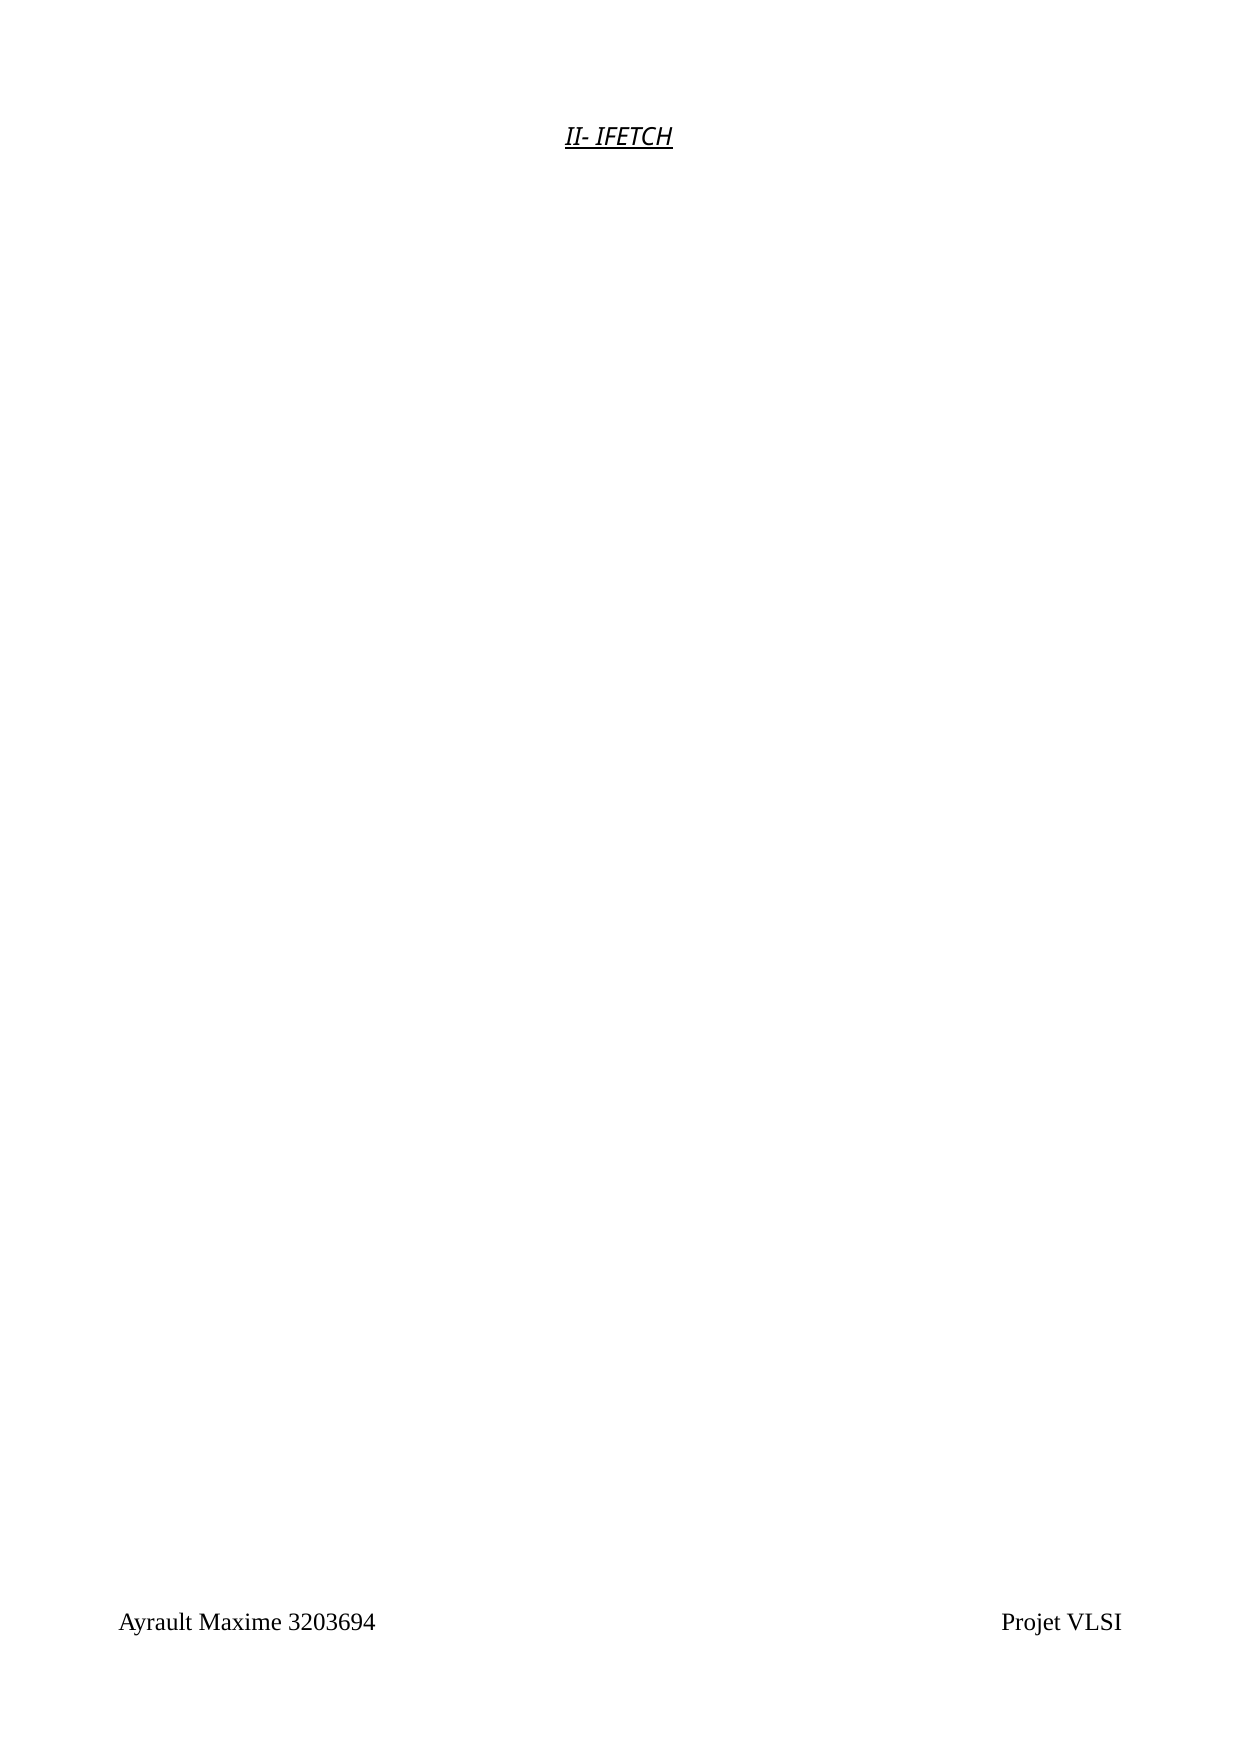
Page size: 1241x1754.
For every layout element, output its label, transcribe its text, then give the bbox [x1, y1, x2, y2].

text II- IFETCH [118, 118, 1122, 152]
